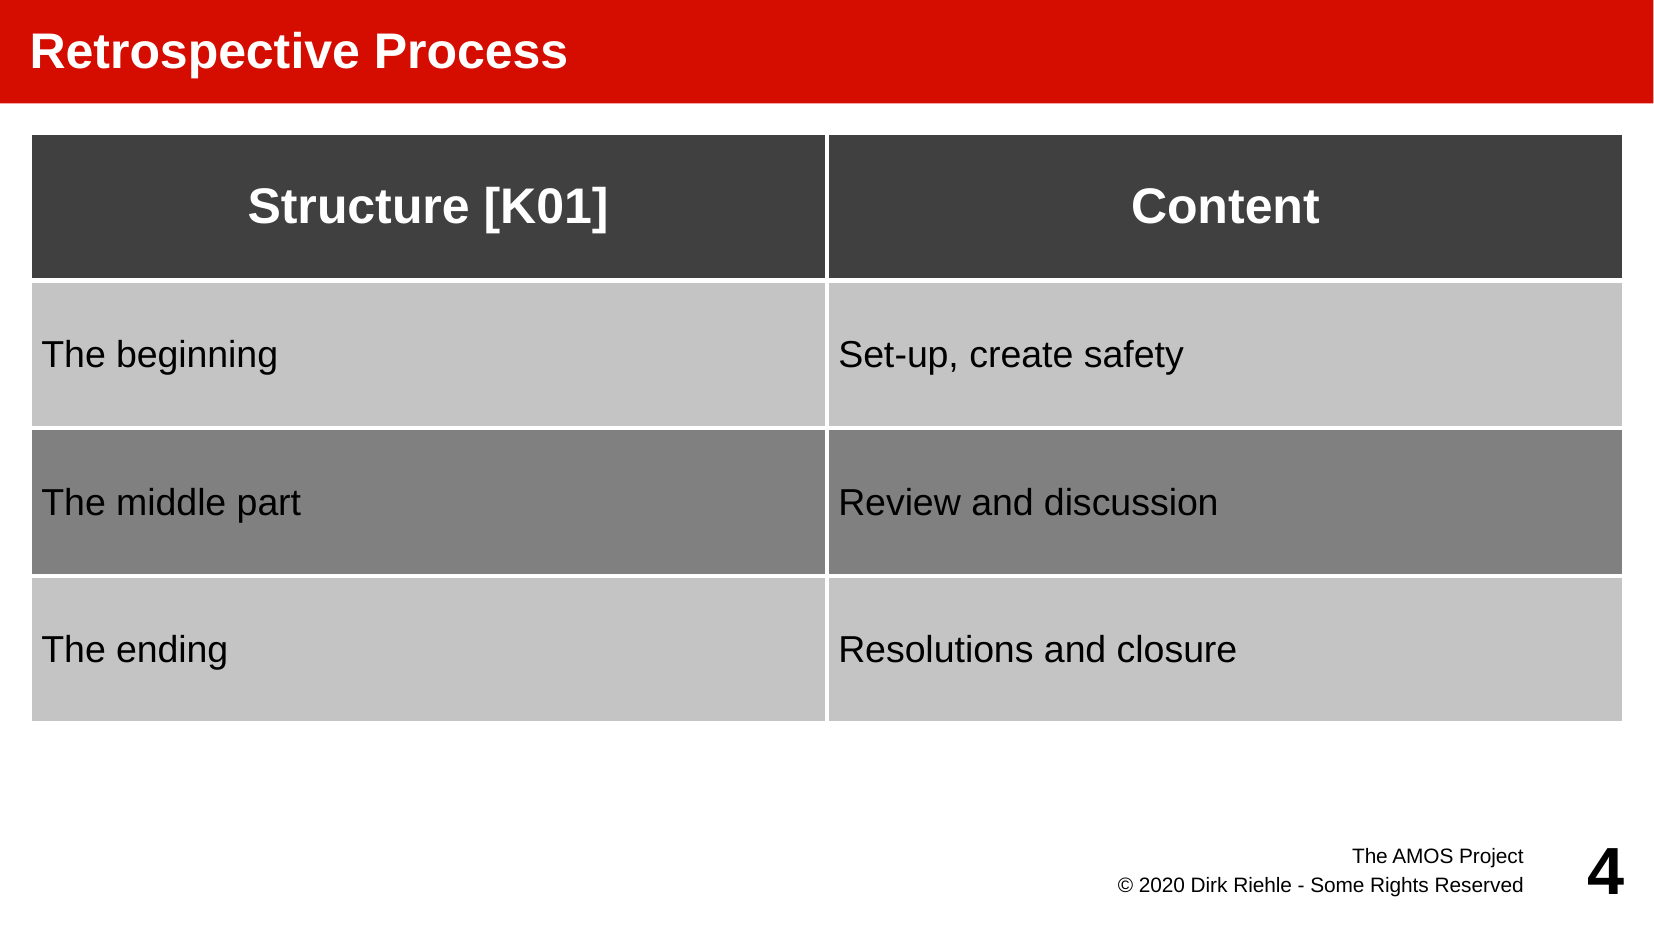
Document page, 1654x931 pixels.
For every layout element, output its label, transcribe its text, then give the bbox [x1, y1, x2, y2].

table_cell The middle part [32, 430, 825, 574]
table_header Structure [K01] [32, 135, 825, 278]
table_header Content [829, 135, 1622, 278]
table_cell Review and discussion [829, 430, 1622, 574]
title Retrospective Process [0, 0, 1654, 104]
table_cell The ending [32, 578, 825, 721]
table_cell Resolutions and closure [829, 578, 1622, 721]
table_cell Set-up, create safety [829, 283, 1622, 426]
table_cell The beginning [32, 283, 825, 426]
